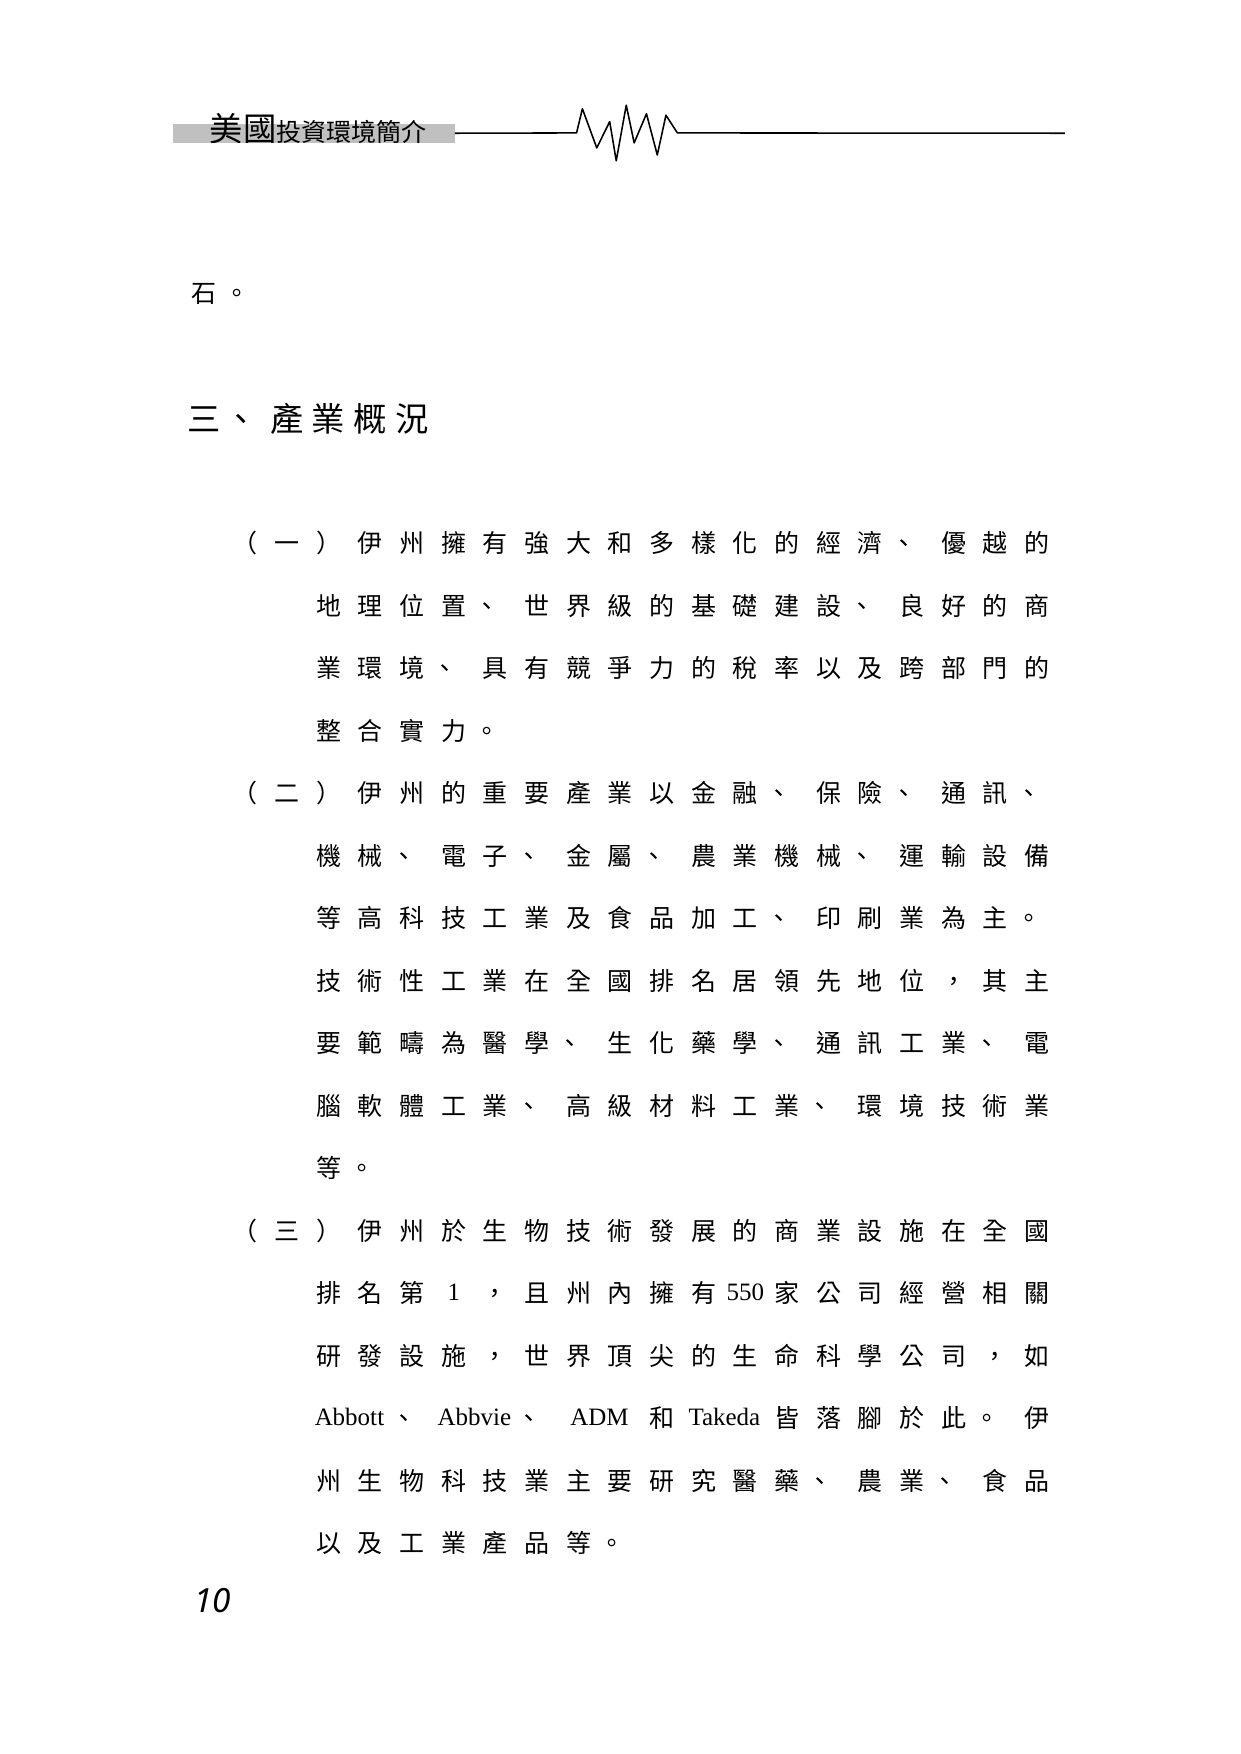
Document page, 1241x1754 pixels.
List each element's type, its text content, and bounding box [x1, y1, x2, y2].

text （二）伊州的重要產業以金融、保險、通訊、機械、電子、金屬、農業機械、運輸設備等高科技工業及食品加工、印刷業為主。技術性工業在全國排名居領先地位，其主要範疇為醫學、生化藥學、通訊工業、電腦軟體工業、高級材料工業、環境技術業等。 [207, 750, 1058, 1188]
text 三、產業概況 [183, 375, 1058, 438]
text （三）伊州於生物技術發展的商業設施在全國排名第1，且州內擁有550家公司經營相關研發設施，世界頂尖的生命科學公司，如Abbott、Abbvie、ADM和Takeda皆落腳於此。伊州生物科技業主要研究醫藥、農業、食品以及工業產品等。 [207, 1188, 1058, 1563]
text 石。 [183, 250, 1058, 313]
text （一）伊州擁有強大和多樣化的經濟、優越的地理位置、世界級的基礎建設、良好的商業環境、具有競爭力的稅率以及跨部門的整合實力。 [207, 500, 1058, 750]
